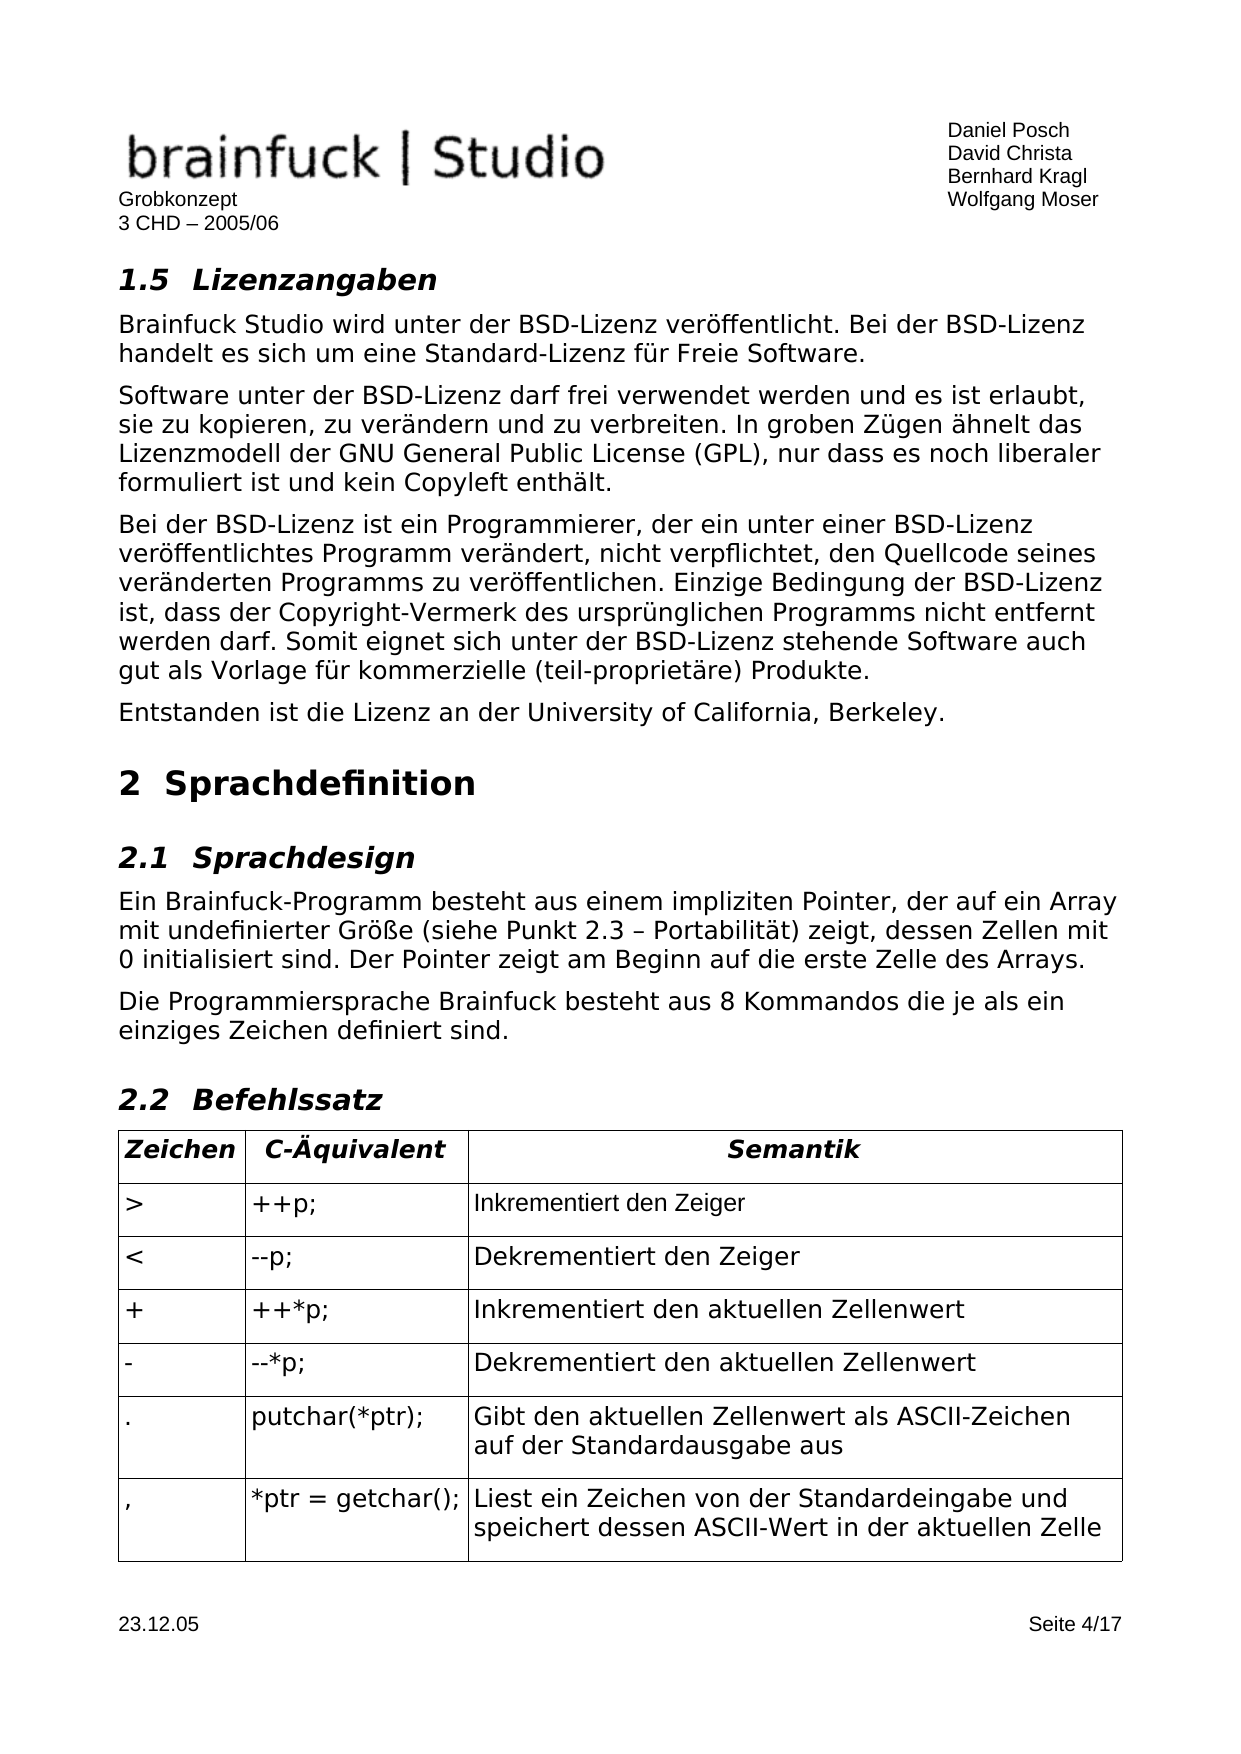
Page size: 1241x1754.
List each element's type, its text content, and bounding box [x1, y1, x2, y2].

table_cell ++*p; [246, 1290, 468, 1343]
subtitle Lizenzangaben [118, 264, 1122, 298]
table_cell --p; [246, 1237, 468, 1289]
table_cell Inkrementiert den aktuellen Zellenwert [469, 1290, 1122, 1343]
table_cell ++p; [246, 1184, 468, 1236]
table_cell --*p; [246, 1344, 468, 1396]
table_cell - [119, 1344, 245, 1396]
text Entstanden ist die Lizenz an der University of California, Berkeley. [118, 698, 1122, 727]
table_cell Dekrementiert den aktuellen Zellenwert [469, 1344, 1122, 1396]
subtitle Befehlssatz [118, 1083, 1122, 1117]
table_cell . [119, 1397, 245, 1478]
table_cell > [119, 1184, 245, 1236]
text Software unter der BSD-Lizenz darf frei verwendet werden und es ist erlaubt, sie zu kopieren, zu verändern und zu verbreiten. In groben Zügen ähnelt das Lizenzmodell der GNU General Public License (GPL), nur dass es noch liberaler formuliert ist und kein Copyleft enthält. [118, 381, 1122, 498]
text Ein Brainfuck-Programm besteht aus einem impliziten Pointer, der auf ein Array mit undefinierter Größe (siehe Punkt 2.3 – Portabilität) zeigt, dessen Zellen mit 0 initialisiert sind. Der Pointer zeigt am Beginn auf die erste Zelle des Arrays. [118, 887, 1122, 975]
table_cell Liest ein Zeichen von der Standardeingabe und speichert dessen ASCII-Wert in der aktuellen Zelle [469, 1479, 1122, 1561]
text Die Programmiersprache Brainfuck besteht aus 8 Kommandos die je als ein einziges Zeichen definiert sind. [118, 987, 1122, 1046]
table_cell + [119, 1290, 245, 1343]
subtitle Sprachdesign [118, 841, 1122, 875]
table_cell Dekrementiert den Zeiger [469, 1237, 1122, 1289]
picture [118, 118, 609, 187]
table_cell Gibt den aktuellen Zellenwert als ASCII-Zeichen auf der Standardausgabe aus [469, 1397, 1122, 1478]
text Bei der BSD-Lizenz ist ein Programmierer, der ein unter einer BSD-Lizenz veröffentlichtes Programm verändert, nicht verpflichtet, den Quellcode seines veränderten Programms zu veröffentlichen. Einzige Bedingung der BSD-Lizenz ist, dass der Copyright-Vermerk des ursprünglichen Programms nicht entfernt werden darf. Somit eignet sich unter der BSD-Lizenz stehende Software auch gut als Vorlage für kommerzielle (teil-proprietäre) Produkte. [118, 510, 1122, 685]
text Brainfuck Studio wird unter der BSD-Lizenz veröffentlicht. Bei der BSD-Lizenz handelt es sich um eine Standard-Lizenz für Freie Software. [118, 310, 1122, 368]
subtitle Sprachdefinition [118, 764, 1122, 803]
table_header Semantik [469, 1131, 1122, 1183]
table_cell , [119, 1479, 245, 1561]
table_cell *ptr = getchar(); [246, 1479, 468, 1561]
table_cell < [119, 1237, 245, 1289]
table_cell Inkrementiert den Zeiger [469, 1184, 1122, 1236]
table_header Zeichen [119, 1131, 245, 1183]
table_cell putchar(*ptr); [246, 1397, 468, 1478]
table_header C-Äquivalent [246, 1131, 468, 1183]
